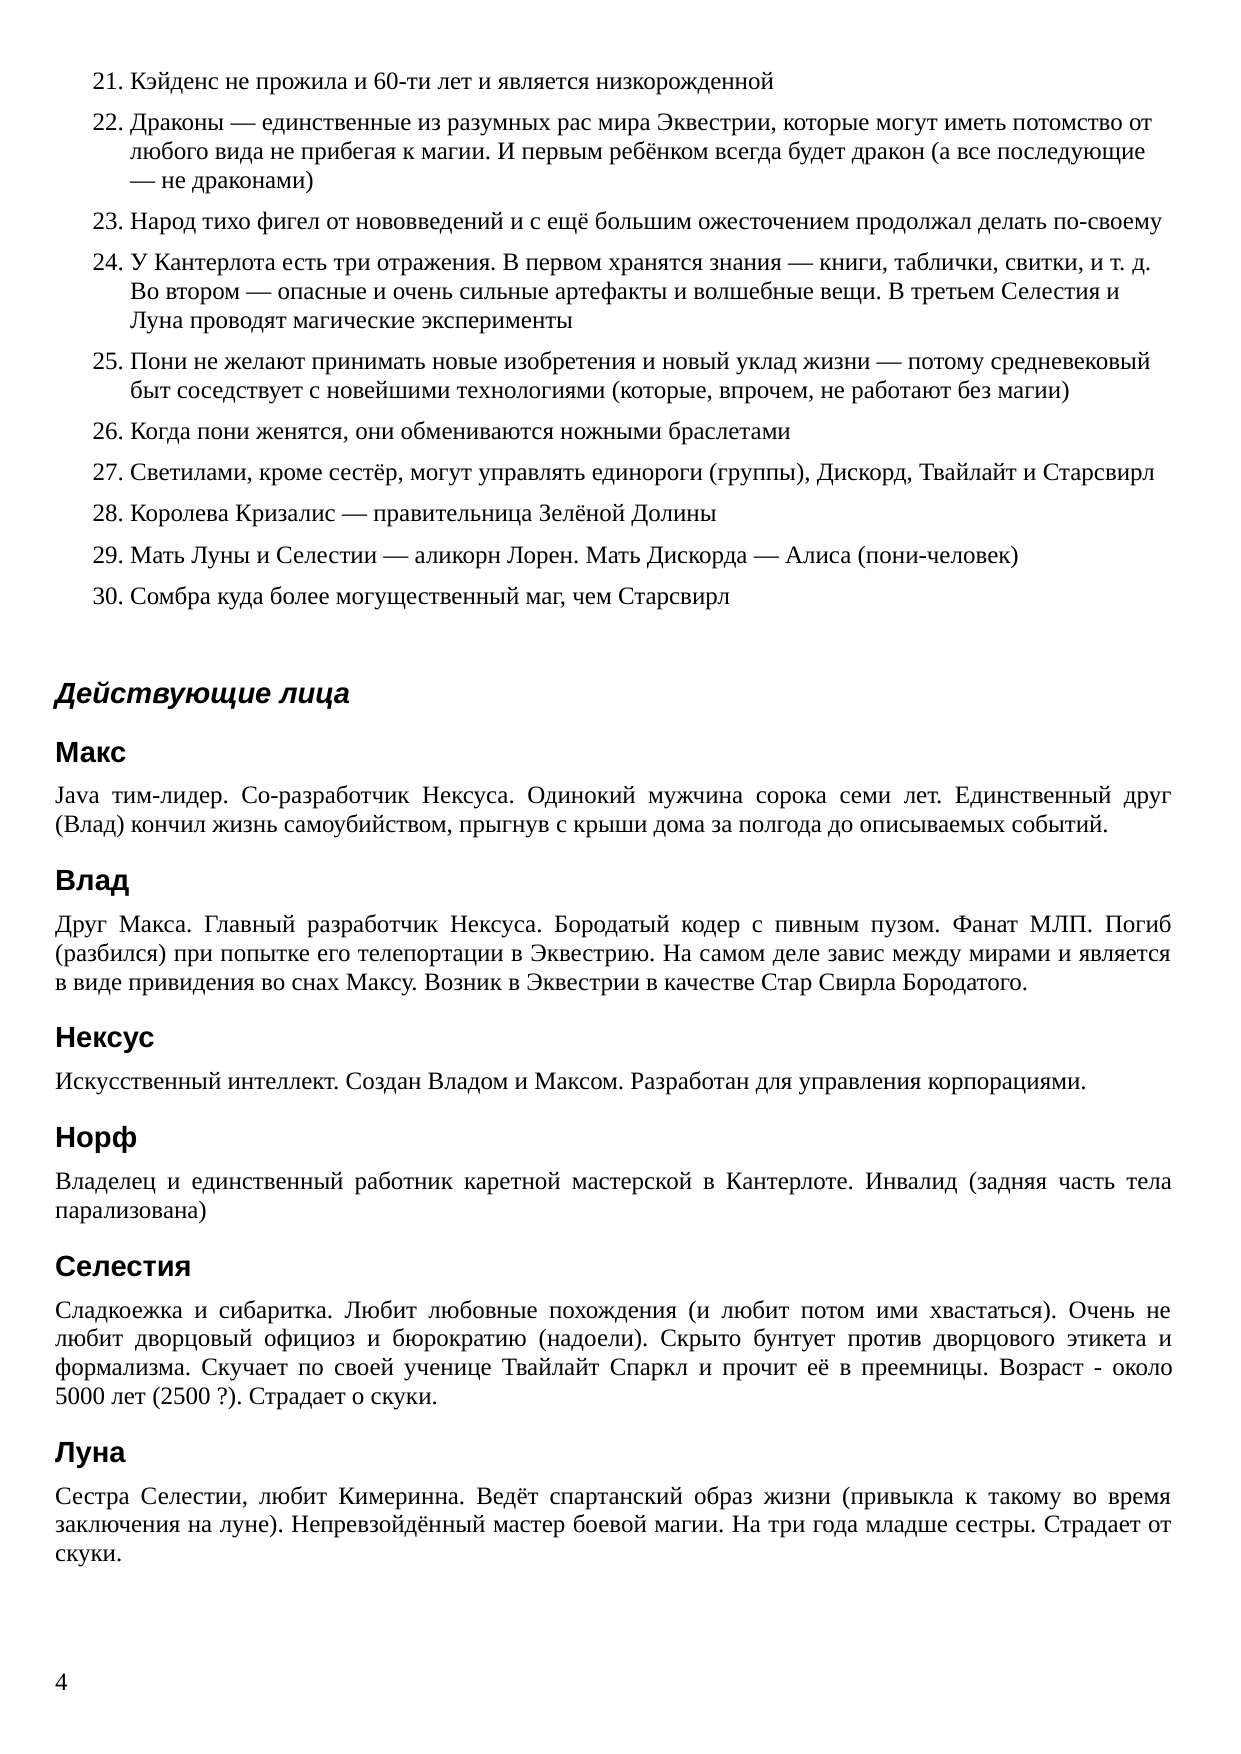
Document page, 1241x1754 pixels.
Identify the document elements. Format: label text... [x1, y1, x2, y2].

subtitle Луна [55, 1435, 1173, 1468]
subtitle Селестия [55, 1249, 1173, 1282]
subtitle Влад [55, 863, 1173, 897]
list Мать Луны и Селестии — аликорн Лорен. Мать Дискорда — Алиса (пони-человек) [92, 540, 1173, 568]
subtitle Норф [55, 1120, 1173, 1154]
text Владелец и единственный работник каретной мастерской в Кантерлоте. Инвалид (задняя часть тела парализована) [55, 1166, 1173, 1224]
list У Кантерлота есть три отражения. В первом хранятся знания — книги, таблички, свитки, и т. д. Во втором — опасные и очень сильные артефакты и волшебные вещи. В третьем Селестия и Луна проводят магические эксперименты [92, 247, 1173, 333]
list Когда пони женятся, они обмениваются ножными браслетами [92, 416, 1173, 445]
list Королева Кризалис — правительница Зелёной Долины [92, 498, 1173, 527]
text Java тим-лидер. Со-разработчик Нексуса. Одинокий мужчина сорока семи лет. Единственный друг (Влад) кончил жизнь самоубийством, прыгнув с крыши дома за полгода до описываемых событий. [55, 781, 1173, 838]
subtitle Действующие лица [55, 676, 1173, 709]
list Пони не желают принимать новые изобретения и новый уклад жизни — потому средневековый быт соседствует с новейшими технологиями (которые, впрочем, не работают без магии) [92, 346, 1173, 403]
list Драконы — единственные из разумных рас мира Эквестрии, которые могут иметь потомство от любого вида не прибегая к магии. И первым ребёнком всегда будет дракон (а все последующие — не драконами) [92, 107, 1173, 193]
list Народ тихо фигел от нововведений и с ещё большим ожесточением продолжал делать по-своему [92, 206, 1173, 235]
subtitle Нексус [55, 1020, 1173, 1054]
text Друг Макса. Главный разработчик Нексуса. Бородатый кодер с пивным пузом. Фанат МЛП. Погиб (разбился) при попытке его телепортации в Эквестрию. На самом деле завис между мирами и является в виде привидения во снах Максу. Возник в Эквестрии в качестве Стар Свирла Бородатого. [55, 909, 1173, 995]
text Сестра Селестии, любит Кимеринна. Ведёт спартанский образ жизни (привыкла к такому во время заключения на луне). Непревзойдённый мастер боевой магии. На три года младше сестры. Страдает от скуки. [55, 1481, 1173, 1567]
text Сладкоежка и сибаритка. Любит любовные похождения (и любит потом ими хвастаться). Очень не любит дворцовый официоз и бюрократию (надоели). Скрыто бунтует против дворцового этикета и формализма. Скучает по своей ученице Твайлайт Спаркл и прочит её в преемницы. Возраст - около 5000 лет (2500 ?). Страдает о скуки. [55, 1295, 1173, 1410]
subtitle Макс [55, 734, 1173, 768]
list Кэйденс не прожила и 60-ти лет и является низкорожденной [92, 66, 1173, 95]
text Искусственный интеллект. Создан Владом и Максом. Разработан для управления корпорациями. [55, 1066, 1173, 1095]
list Светилами, кроме сестёр, могут управлять единороги (группы), Дискорд, Твайлайт и Старсвирл [92, 457, 1173, 486]
list Сомбра куда более могущественный маг, чем Старсвирл [92, 581, 1173, 610]
